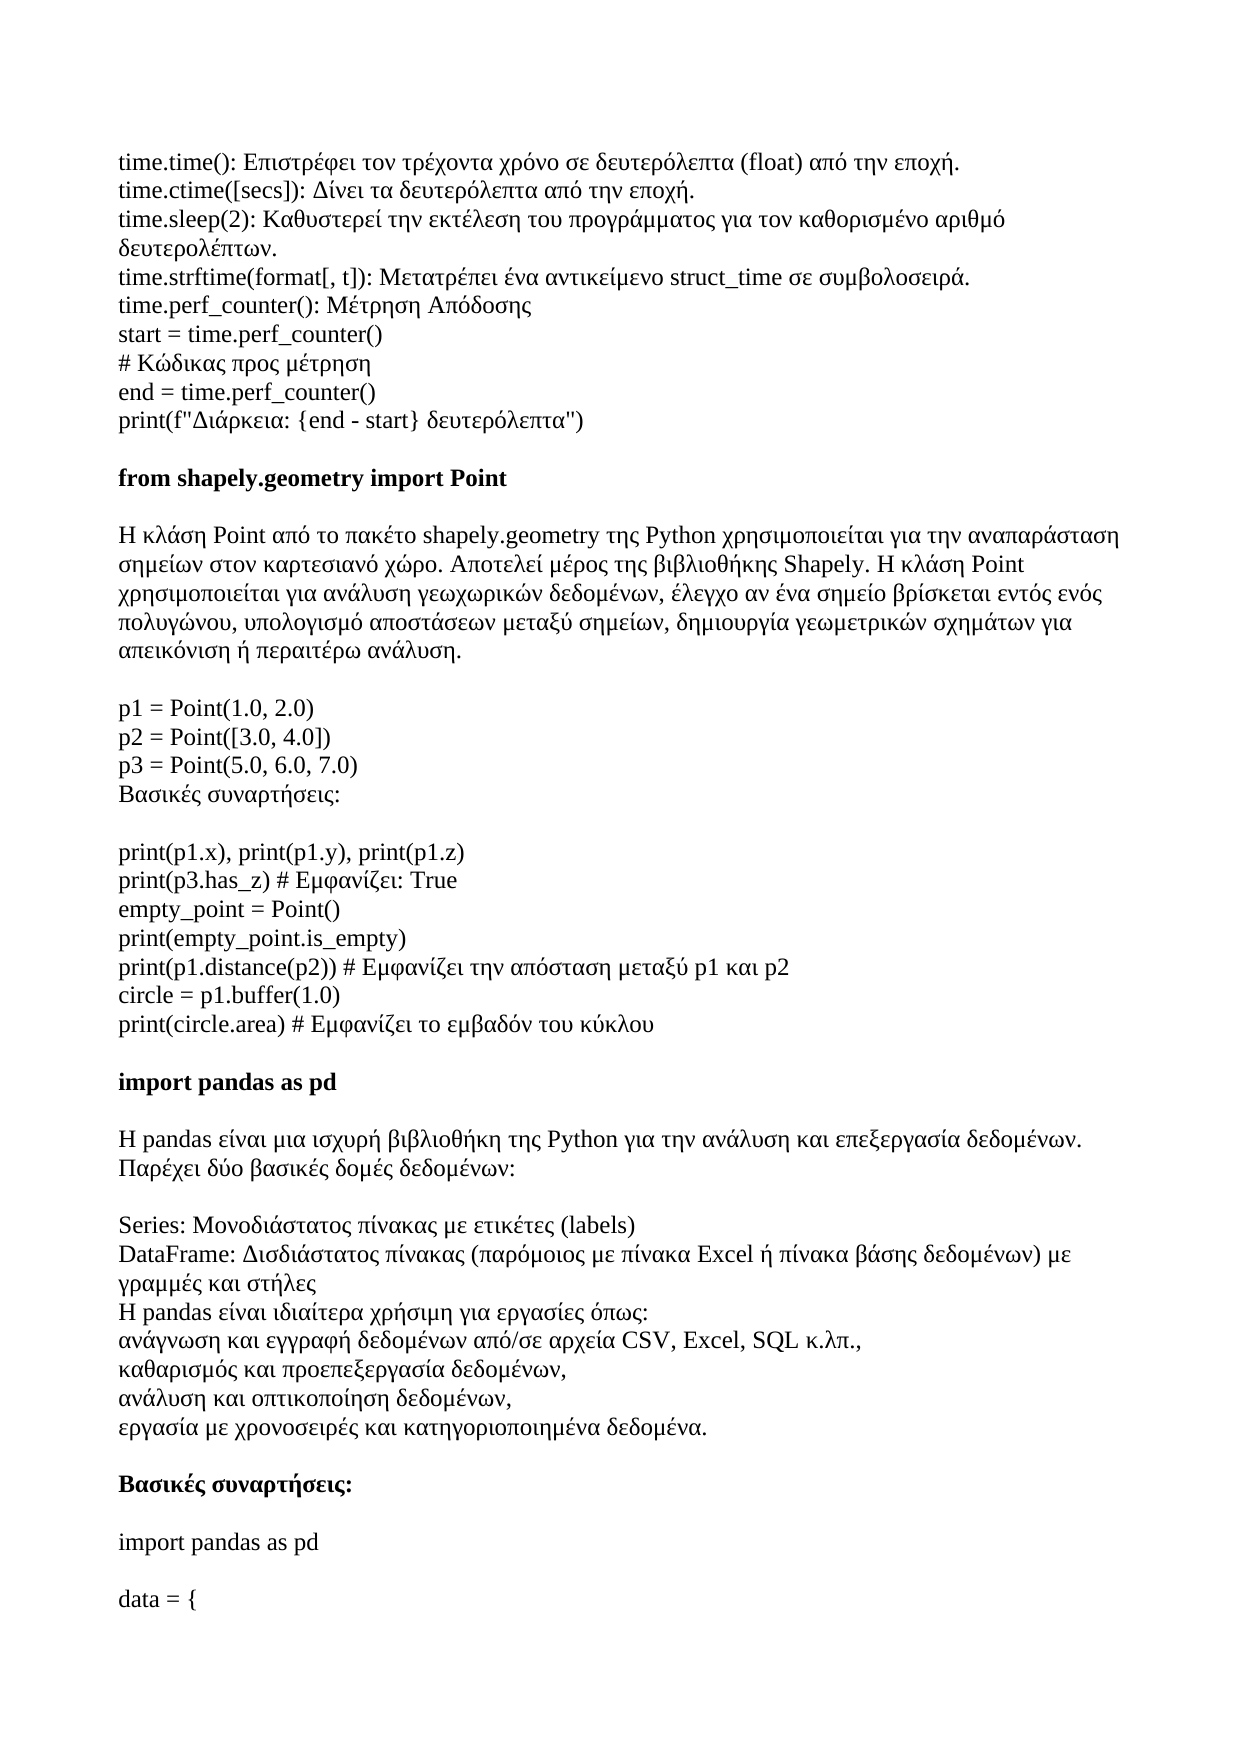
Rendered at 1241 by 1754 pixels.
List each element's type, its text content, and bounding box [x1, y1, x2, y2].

text circle = p1.buffer(1.0) [118, 981, 1122, 1009]
text from shapely.geometry import Point [118, 463, 1122, 492]
text print(p3.has_z) # Εμφανίζει: True [118, 866, 1122, 894]
text Βασικές συναρτήσεις: [118, 1469, 1122, 1498]
text empty_point = Point() [118, 894, 1122, 923]
text end = time.perf_counter() [118, 377, 1122, 406]
text Η κλάση Point από το πακέτο shapely.geometry της Python χρησιμοποιείται για την αναπαράσταση σημείων στον καρτεσιανό χώρο. Αποτελεί μέρος της βιβλιοθήκης Shapely. Η κλάση Point χρησιμοποιείται για ανάλυση γεωχωρικών δεδομένων, έλεγχο αν ένα σημείο βρίσκεται εντός ενός πολυγώνου, υπολογισμό αποστάσεων μεταξύ σημείων, δημιουργία γεωμετρικών σχημάτων για απεικόνιση ή περαιτέρω ανάλυση. [118, 521, 1122, 664]
text import pandas as pd [118, 1527, 1122, 1556]
text ανάγνωση και εγγραφή δεδομένων από/σε αρχεία CSV, Excel, SQL κ.λπ., [118, 1326, 1122, 1354]
text ανάλυση και οπτικοποίηση δεδομένων, [118, 1383, 1122, 1412]
text start = time.perf_counter() [118, 319, 1122, 348]
text print(p1.x), print(p1.y), print(p1.z) [118, 837, 1122, 866]
text data = { [118, 1584, 1122, 1613]
text καθαρισμός και προεπεξεργασία δεδομένων, [118, 1354, 1122, 1383]
text Series: Μονοδιάστατος πίνακας με ετικέτες (labels) [118, 1211, 1122, 1239]
text time.perf_counter(): Μέτρηση Απόδοσης [118, 291, 1122, 319]
text DataFrame: Δισδιάστατος πίνακας (παρόμοιος με πίνακα Excel ή πίνακα βάσης δεδομένων) με γραμμές και στήλες [118, 1239, 1122, 1297]
text Η pandas είναι ιδιαίτερα χρήσιμη για εργασίες όπως: [118, 1297, 1122, 1326]
text Η pandas είναι μια ισχυρή βιβλιοθήκη της Python για την ανάλυση και επεξεργασία δεδομένων. Παρέχει δύο βασικές δομές δεδομένων: [118, 1124, 1122, 1182]
text print(circle.area) # Εμφανίζει το εμβαδόν του κύκλου [118, 1009, 1122, 1038]
text p1 = Point(1.0, 2.0) [118, 693, 1122, 722]
text p3 = Point(5.0, 6.0, 7.0) [118, 751, 1122, 779]
text print(f"Διάρκεια: {end - start} δευτερόλεπτα") [118, 406, 1122, 434]
text Βασικές συναρτήσεις: [118, 779, 1122, 808]
text time.strftime(format[, t]): Μετατρέπει ένα αντικείμενο struct_time σε συμβολοσειρά. [118, 262, 1122, 291]
text print(p1.distance(p2)) # Εμφανίζει την απόσταση μεταξύ p1 και p2 [118, 952, 1122, 981]
text print(empty_point.is_empty) [118, 923, 1122, 952]
text p2 = Point([3.0, 4.0]) [118, 722, 1122, 751]
text import pandas as pd [118, 1067, 1122, 1096]
text # Κώδικας προς μέτρηση [118, 348, 1122, 377]
text εργασία με χρονοσειρές και κατηγοριοποιημένα δεδομένα. [118, 1412, 1122, 1441]
text time.time(): Επιστρέφει τον τρέχοντα χρόνο σε δευτερόλεπτα (float) από την εποχή. [118, 147, 1122, 176]
text time.sleep(2): Καθυστερεί την εκτέλεση του προγράμματος για τον καθορισμένο αριθμό δευτερολέπτων. [118, 204, 1122, 262]
text time.ctime([secs]): Δίνει τα δευτερόλεπτα από την εποχή. [118, 176, 1122, 204]
